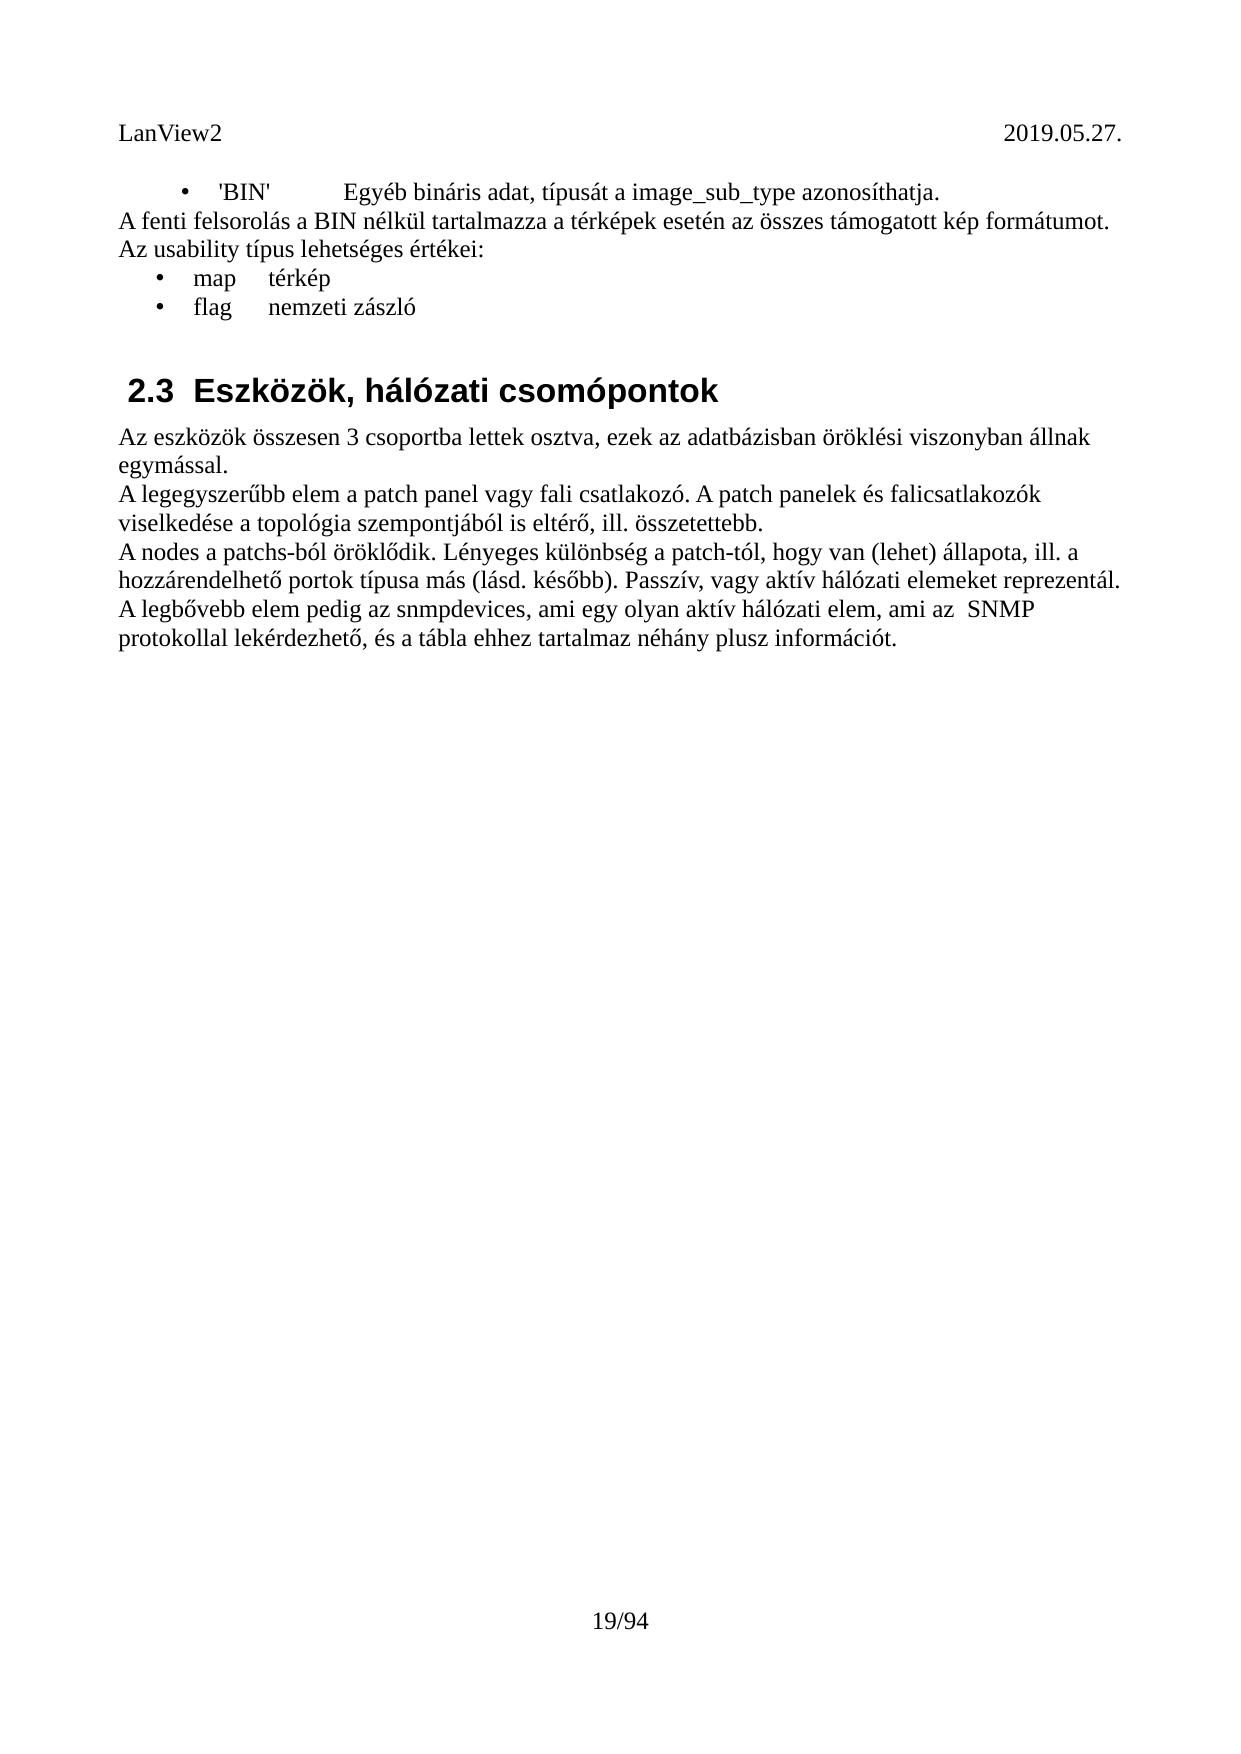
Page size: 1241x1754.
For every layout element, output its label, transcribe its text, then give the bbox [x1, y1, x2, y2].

list flag nemzeti zászló [156, 292, 1122, 321]
list map térkép [156, 263, 1122, 292]
text A legbővebb elem pedig az snmpdevices, ami egy olyan aktív hálózati elem, ami az SNMP protokollal lekérdezhető, és a tábla ehhez tartalmaz néhány plusz információt. [118, 594, 1122, 652]
text A fenti felsorolás a BIN nélkül tartalmazza a térképek esetén az összes támogatott kép formátumot. [118, 206, 1122, 234]
text Az usability típus lehetséges értékei: [118, 234, 1122, 263]
text A legegyszerűbb elem a patch panel vagy fali csatlakozó. A patch panelek és falicsatlakozók viselkedése a topológia szempontjából is eltérő, ill. összetettebb. [118, 479, 1122, 537]
text A nodes a patchs-ból öröklődik. Lényeges különbség a patch-tól, hogy van (lehet) állapota, ill. a hozzárendelhető portok típusa más (lásd. később). Passzív, vagy aktív hálózati elemeket reprezentál. [118, 537, 1122, 594]
text Az eszközök összesen 3 csoportba lettek osztva, ezek az adatbázisban öröklési viszonyban állnak egymással. [118, 422, 1122, 479]
subtitle Eszközök, hálózati csomópontok [118, 370, 1122, 409]
list 'BIN' Egyéb bináris adat, típusát a image_sub_type azonosíthatja. [181, 177, 1122, 206]
